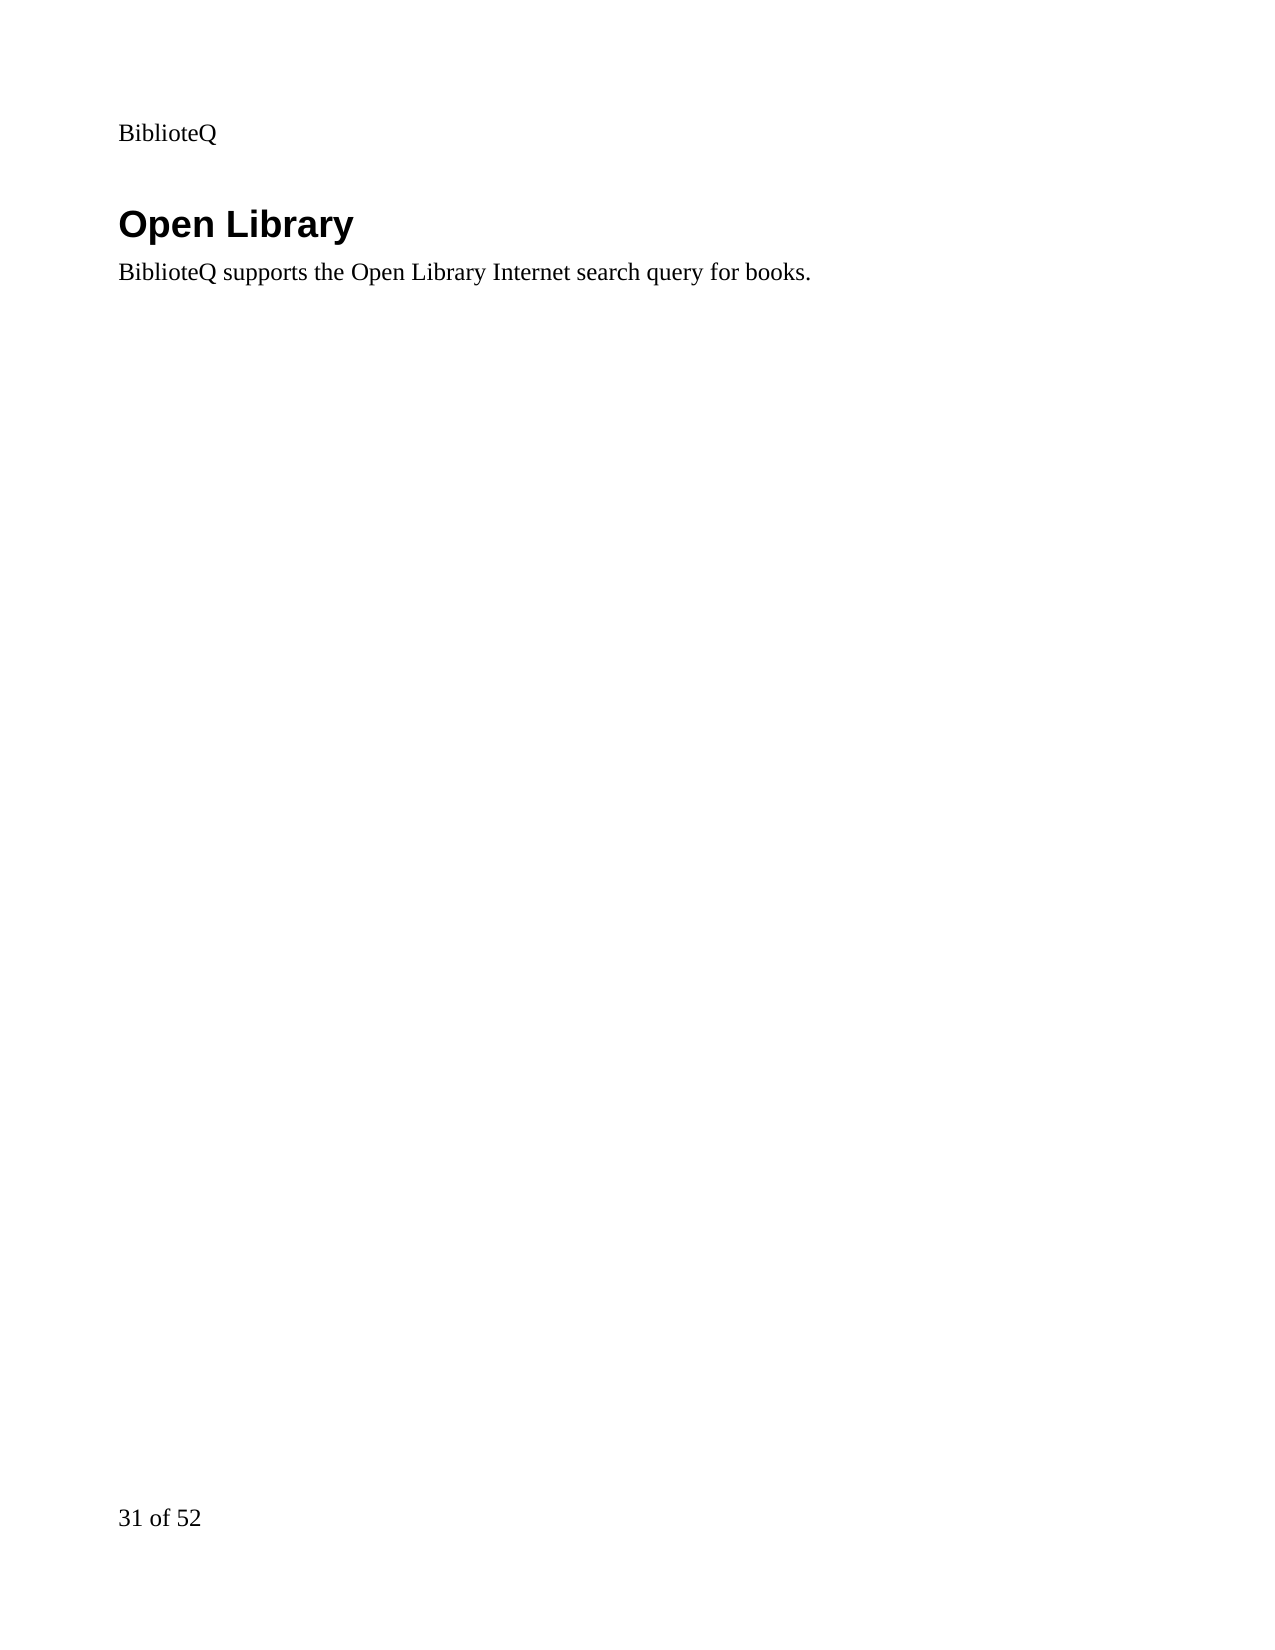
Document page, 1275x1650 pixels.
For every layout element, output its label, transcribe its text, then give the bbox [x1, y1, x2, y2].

text BiblioteQ supports the Open Library Internet search query for books. [118, 257, 1157, 286]
subtitle Open Library [118, 201, 1157, 245]
